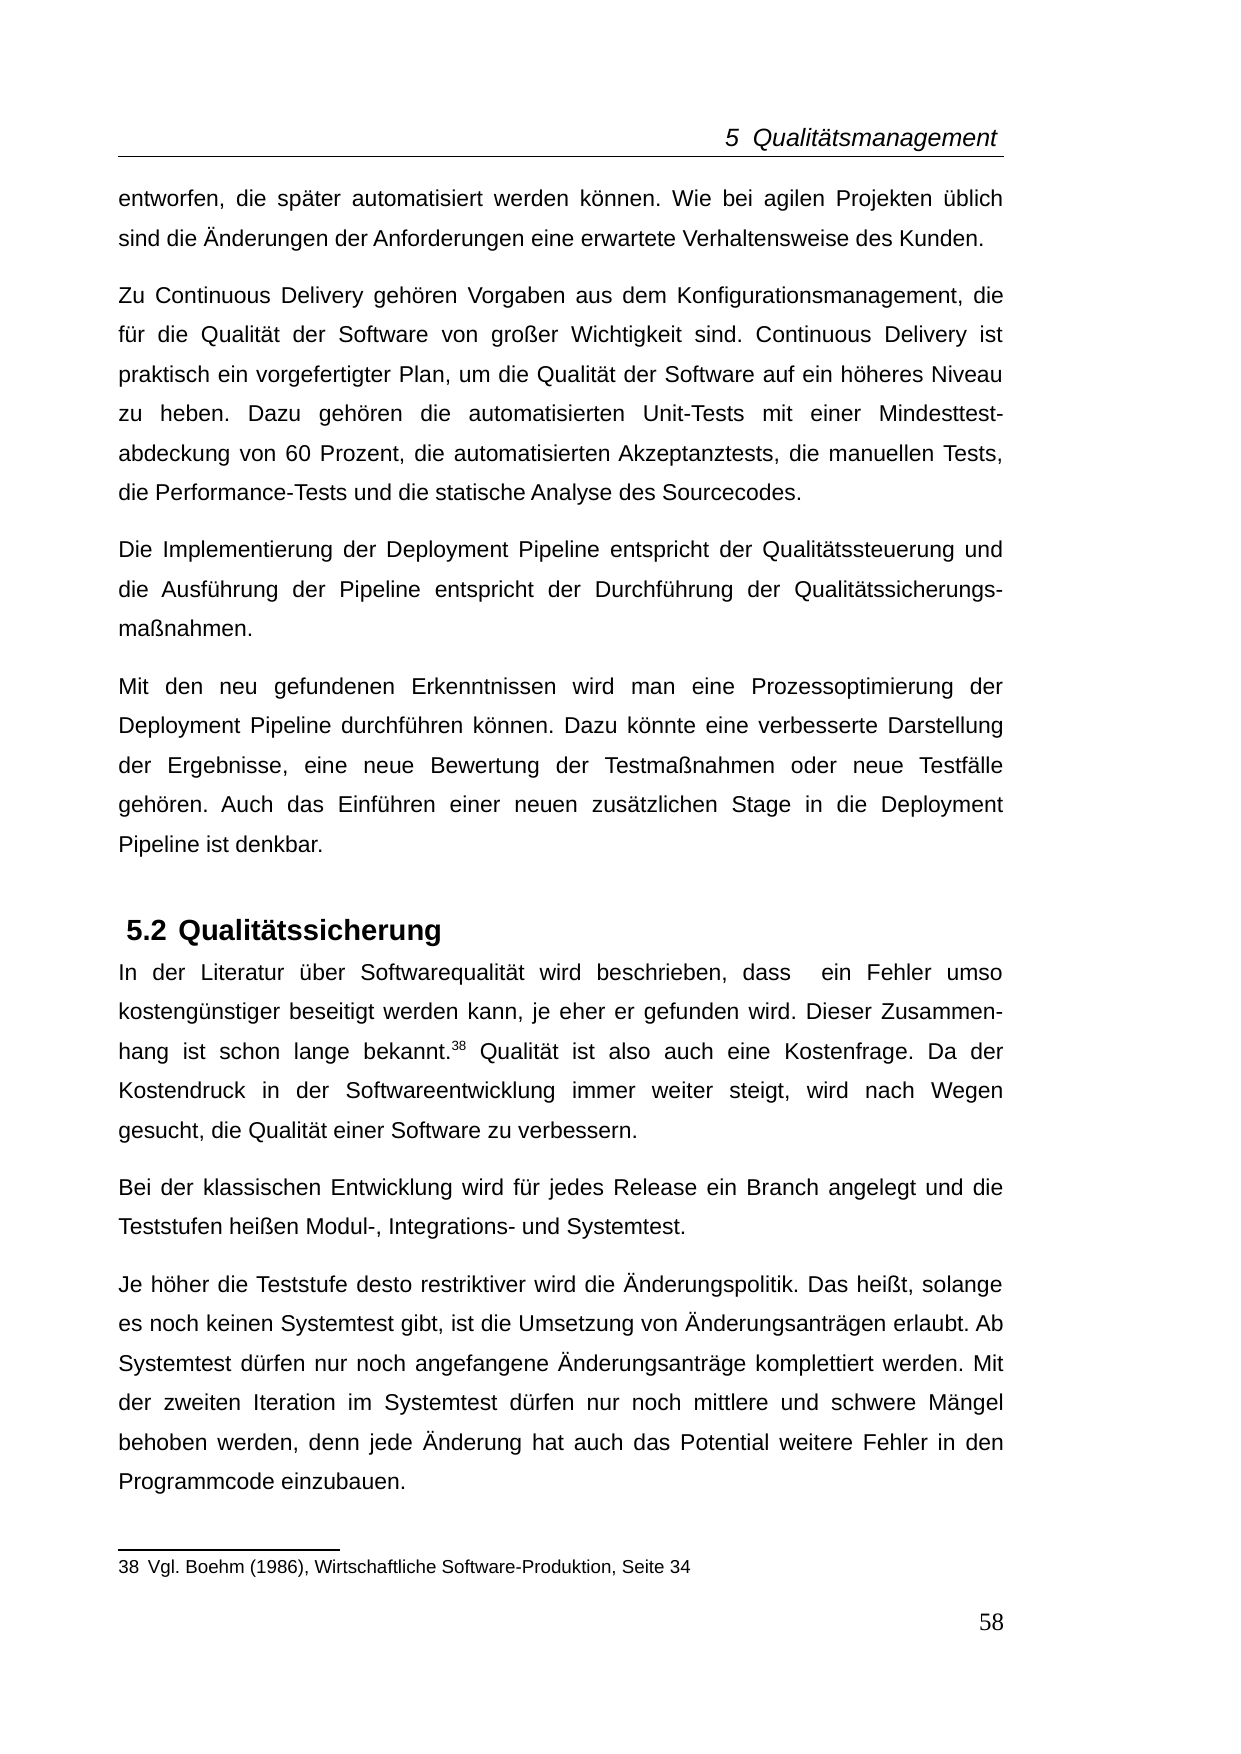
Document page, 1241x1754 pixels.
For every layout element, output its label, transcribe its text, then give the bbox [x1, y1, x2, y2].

text Bei der klassischen Entwicklung wird für jedes Release ein Branch angelegt und die Teststufen heißen Modul-, Integrations- und Systemtest. [118, 1174, 1004, 1240]
text Zu Continuous Delivery gehören Vorgaben aus dem Konfigurationsmanagement, die für die Qualität der Software von großer Wichtigkeit sind. Continuous Delivery ist praktisch ein vorgefertigter Plan, um die Qualität der Software auf ein höheres Niveau zu heben. Dazu gehören die automatisierten Unit-Tests mit einer Mindesttest-abdeckung von 60 Prozent, die automatisierten Akzeptanztests, die manuellen Tests, die Performance-Tests und die statische Analyse des Sourcecodes. [118, 282, 1004, 506]
text Die Implementierung der Deployment Pipeline entspricht der Qualitätssteuerung und die Ausführung der Pipeline entspricht der Durchführung der Qualitätssicherungs-maßnahmen. [118, 536, 1004, 642]
subtitle Qualitätssicherung [118, 913, 1004, 946]
text Mit den neu gefundenen Erkenntnissen wird man eine Prozessoptimierung der Deployment Pipeline durchführen können. Dazu könnte eine verbesserte Darstellung der Ergebnisse, eine neue Bewertung der Testmaßnahmen oder neue Testfälle gehören. Auch das Einführen einer neuen zusätzlichen Stage in die Deployment Pipeline ist denkbar. [118, 673, 1004, 857]
text Vgl. Boehm (1986), Wirtschaftliche Software-Produktion, Seite 34 [118, 1556, 1004, 1578]
text Je höher die Teststufe desto restriktiver wird die Änderungspolitik. Das heißt, solange es noch keinen Systemtest gibt, ist die Umsetzung von Änderungsanträgen erlaubt. Ab Systemtest dürfen nur noch angefangene Änderungsanträge komplettiert werden. Mit der zweiten Iteration im Systemtest dürfen nur noch mittlere und schwere Mängel behoben werden, denn jede Änderung hat auch das Potential weitere Fehler in den Programmcode einzubauen. [118, 1271, 1004, 1494]
text entworfen, die später automatisiert werden können. Wie bei agilen Projekten üblich sind die Änderungen der Anforderungen eine erwartete Verhaltensweise des Kunden. [118, 185, 1004, 251]
text In der Literatur über Softwarequalität wird beschrieben, dass ein Fehler umso kostengünstiger beseitigt werden kann, je eher er gefunden wird. Dieser Zusammen-hang ist schon lange bekannt. Qualität ist also auch eine Kostenfrage. Da der Kostendruck in der Softwareentwicklung immer weiter steigt, wird nach Wegen gesucht, die Qualität einer Software zu verbessern. [118, 959, 1004, 1143]
